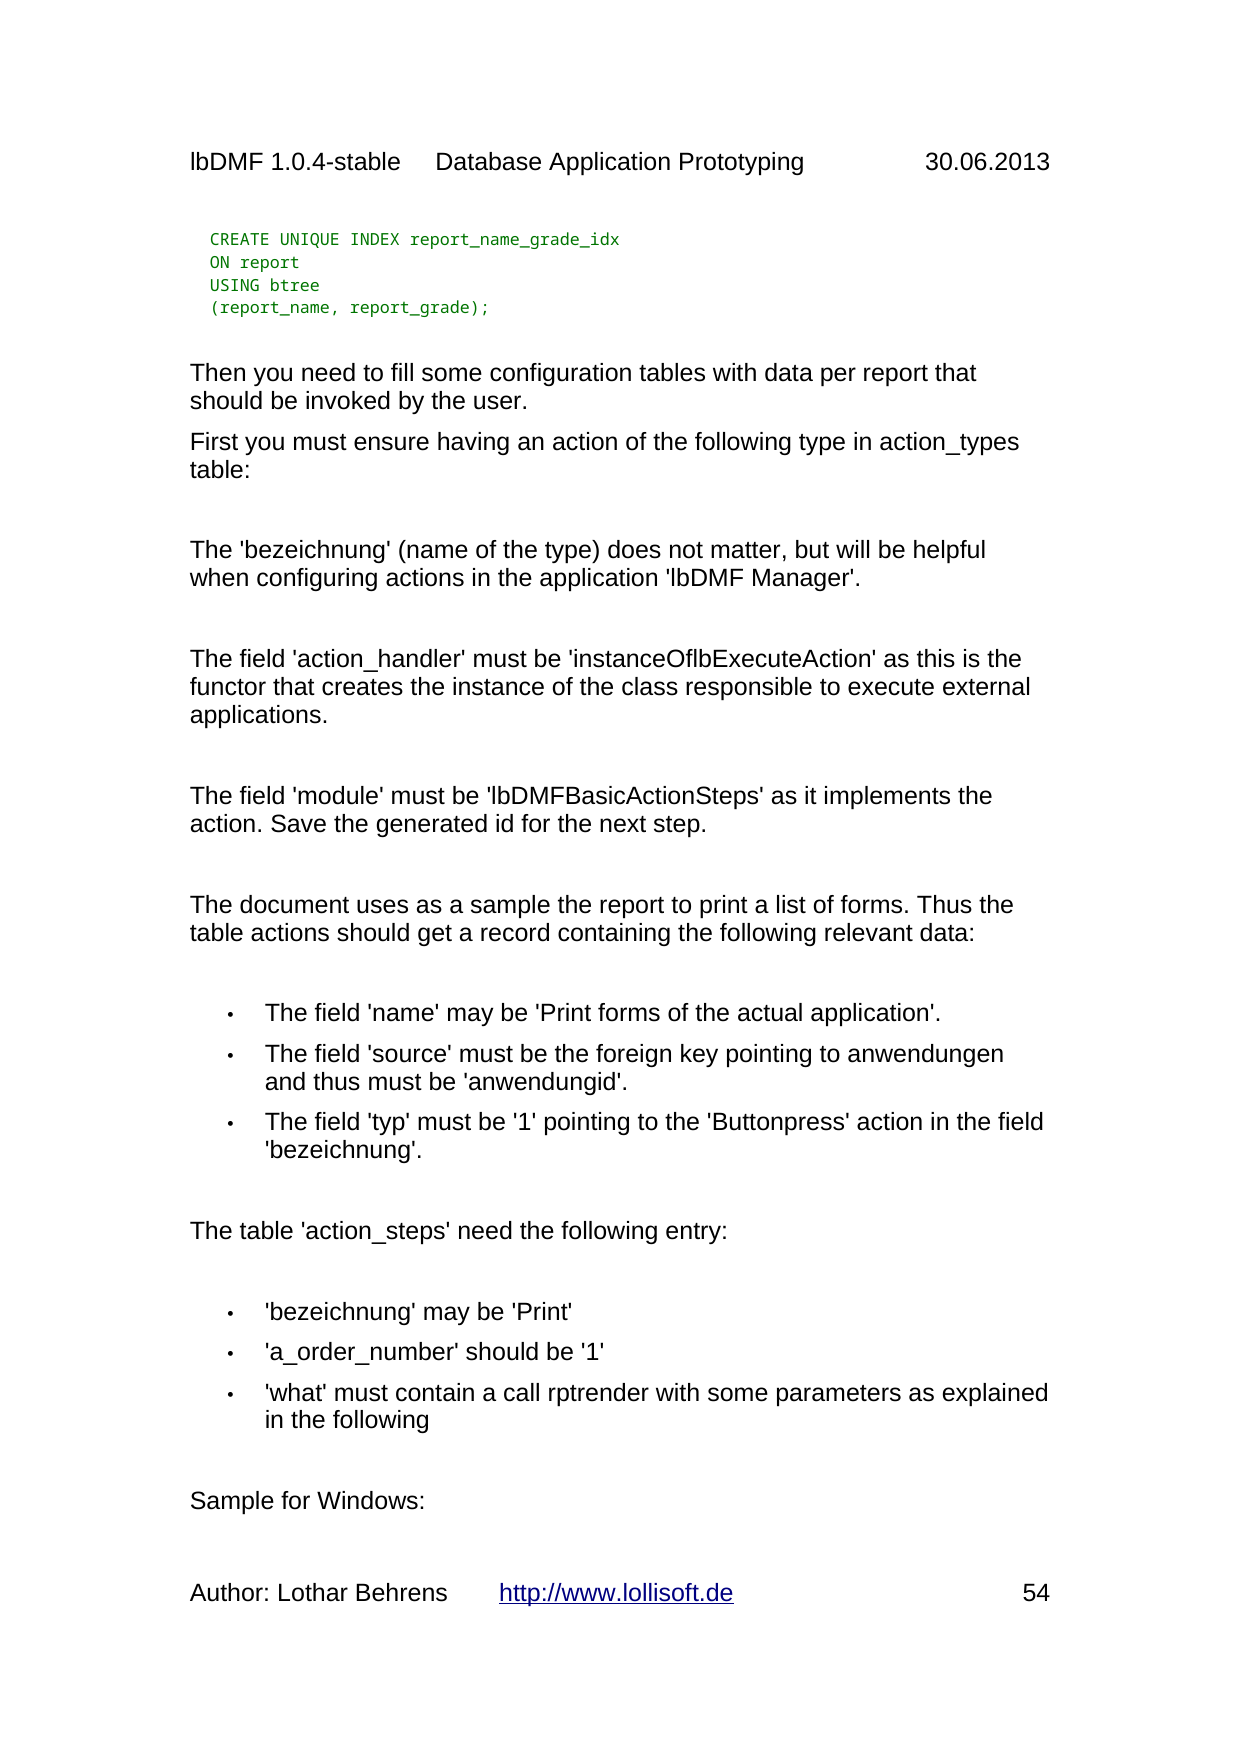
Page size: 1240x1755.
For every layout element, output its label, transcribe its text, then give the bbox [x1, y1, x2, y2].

text The field 'action_handler' must be 'instanceOflbExecuteAction' as this is the functor that creates the instance of the class responsible to execute external applications. [189, 645, 1050, 729]
text CREATE UNIQUE INDEX report_name_grade_idx [189, 228, 1050, 251]
text (report_name, report_grade); [189, 296, 1050, 319]
list 'bezeichnung' may be 'Print' [227, 1298, 1050, 1326]
text The document uses as a sample the report to print a list of forms. Thus the table actions should get a record containing the following relevant data: [189, 891, 1050, 946]
list The field 'name' may be 'Print forms of the actual application'. [227, 999, 1050, 1027]
list 'what' must contain a call rptrender with some parameters as explained in the following [227, 1378, 1050, 1434]
text USING btree [189, 273, 1050, 296]
list 'a_order_number' should be '1' [227, 1338, 1050, 1366]
text The table 'action_steps' need the following entry: [189, 1217, 1050, 1245]
text The field 'module' must be 'lbDMFBasicActionSteps' as it implements the action. Save the generated id for the next step. [189, 782, 1050, 838]
text Sample for Windows: [189, 1487, 1050, 1515]
text The 'bezeichnung' (name of the type) does not matter, but will be helpful when configuring actions in the application 'lbDMF Manager'. [189, 536, 1050, 592]
text ON report [189, 251, 1050, 273]
text First you must ensure having an action of the following type in action_types table: [189, 428, 1050, 483]
list The field 'source' must be the foreign key pointing to anwendungen and thus must be 'anwendungid'. [227, 1040, 1050, 1096]
list The field 'typ' must be '1' pointing to the 'Buttonpress' action in the field 'bezeichnung'. [227, 1108, 1050, 1164]
text Then you need to fill some configuration tables with data per report that should be invoked by the user. [189, 359, 1050, 415]
